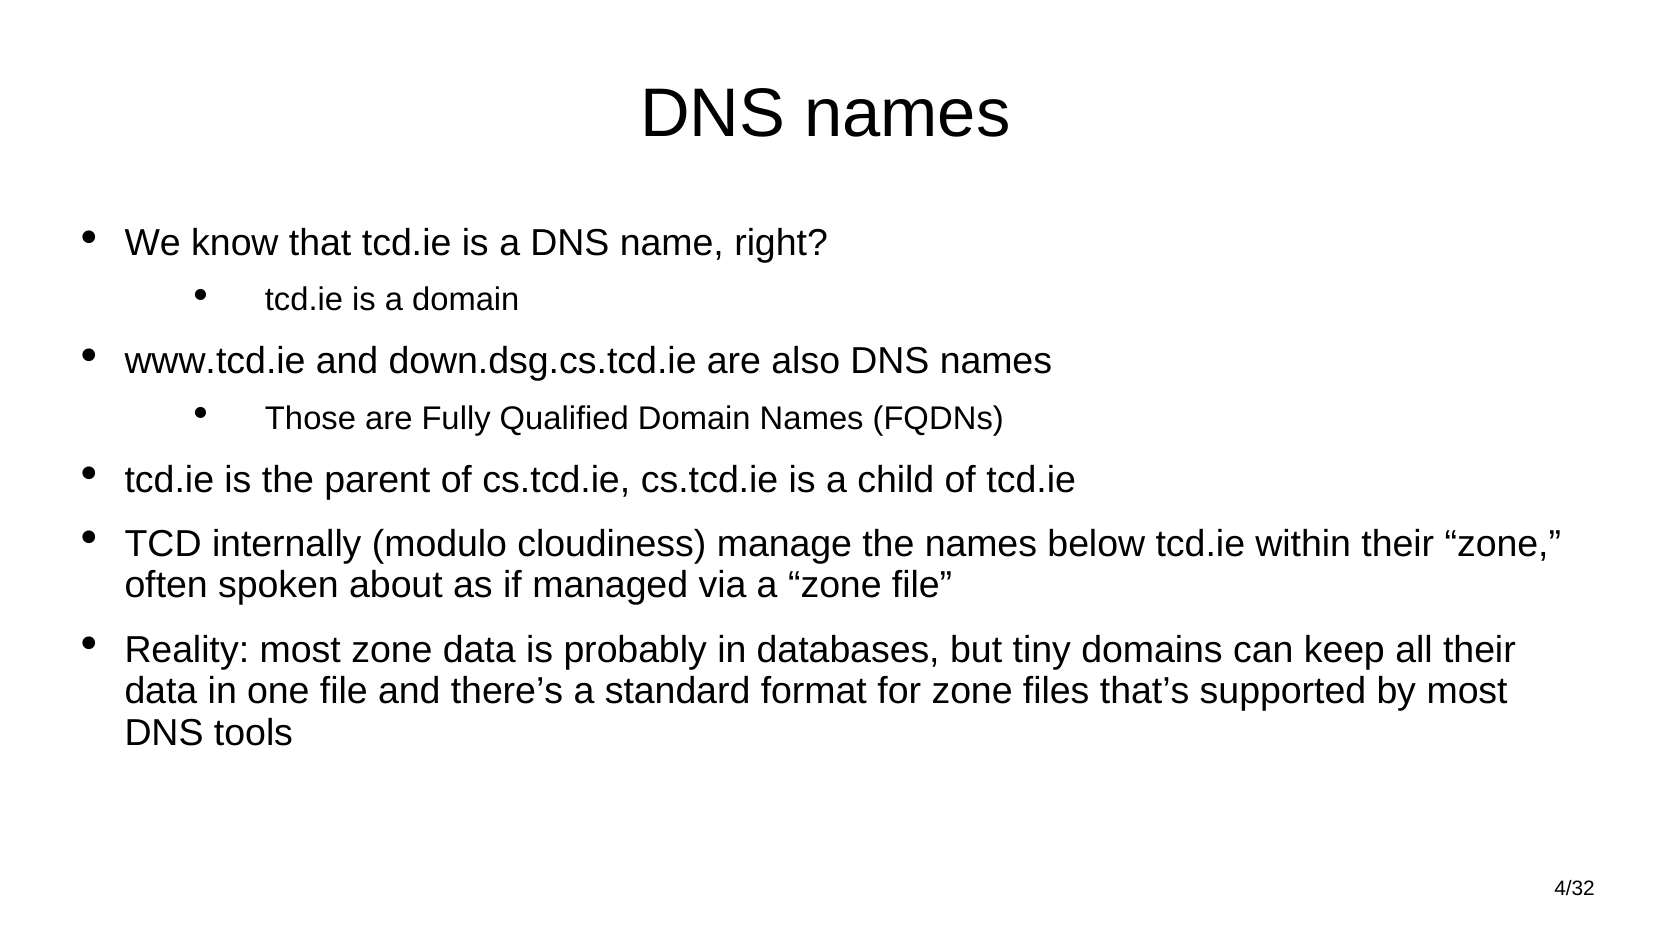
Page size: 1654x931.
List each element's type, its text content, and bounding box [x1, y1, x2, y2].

list We know that tcd.ie is a DNS name, right? tcd.ie is a domain www.tcd.ie and down.dsg.cs.tcd.ie are also DNS names Those are Fully Qualified Domain Names (FQDNs) tcd.ie is the parent of cs.tcd.ie, cs.tcd.ie is a child of tcd.ie TCD internally (modulo cloudiness) manage the names below tcd.ie within their “zone,” often spoken about as if managed via a “zone file” Reality: most zone data is probably in databases, but tiny domains can keep all their data in one file and there’s a standard format for zone files that’s supported by most DNS tools [82, 217, 1569, 756]
title DNS names [82, 37, 1569, 191]
